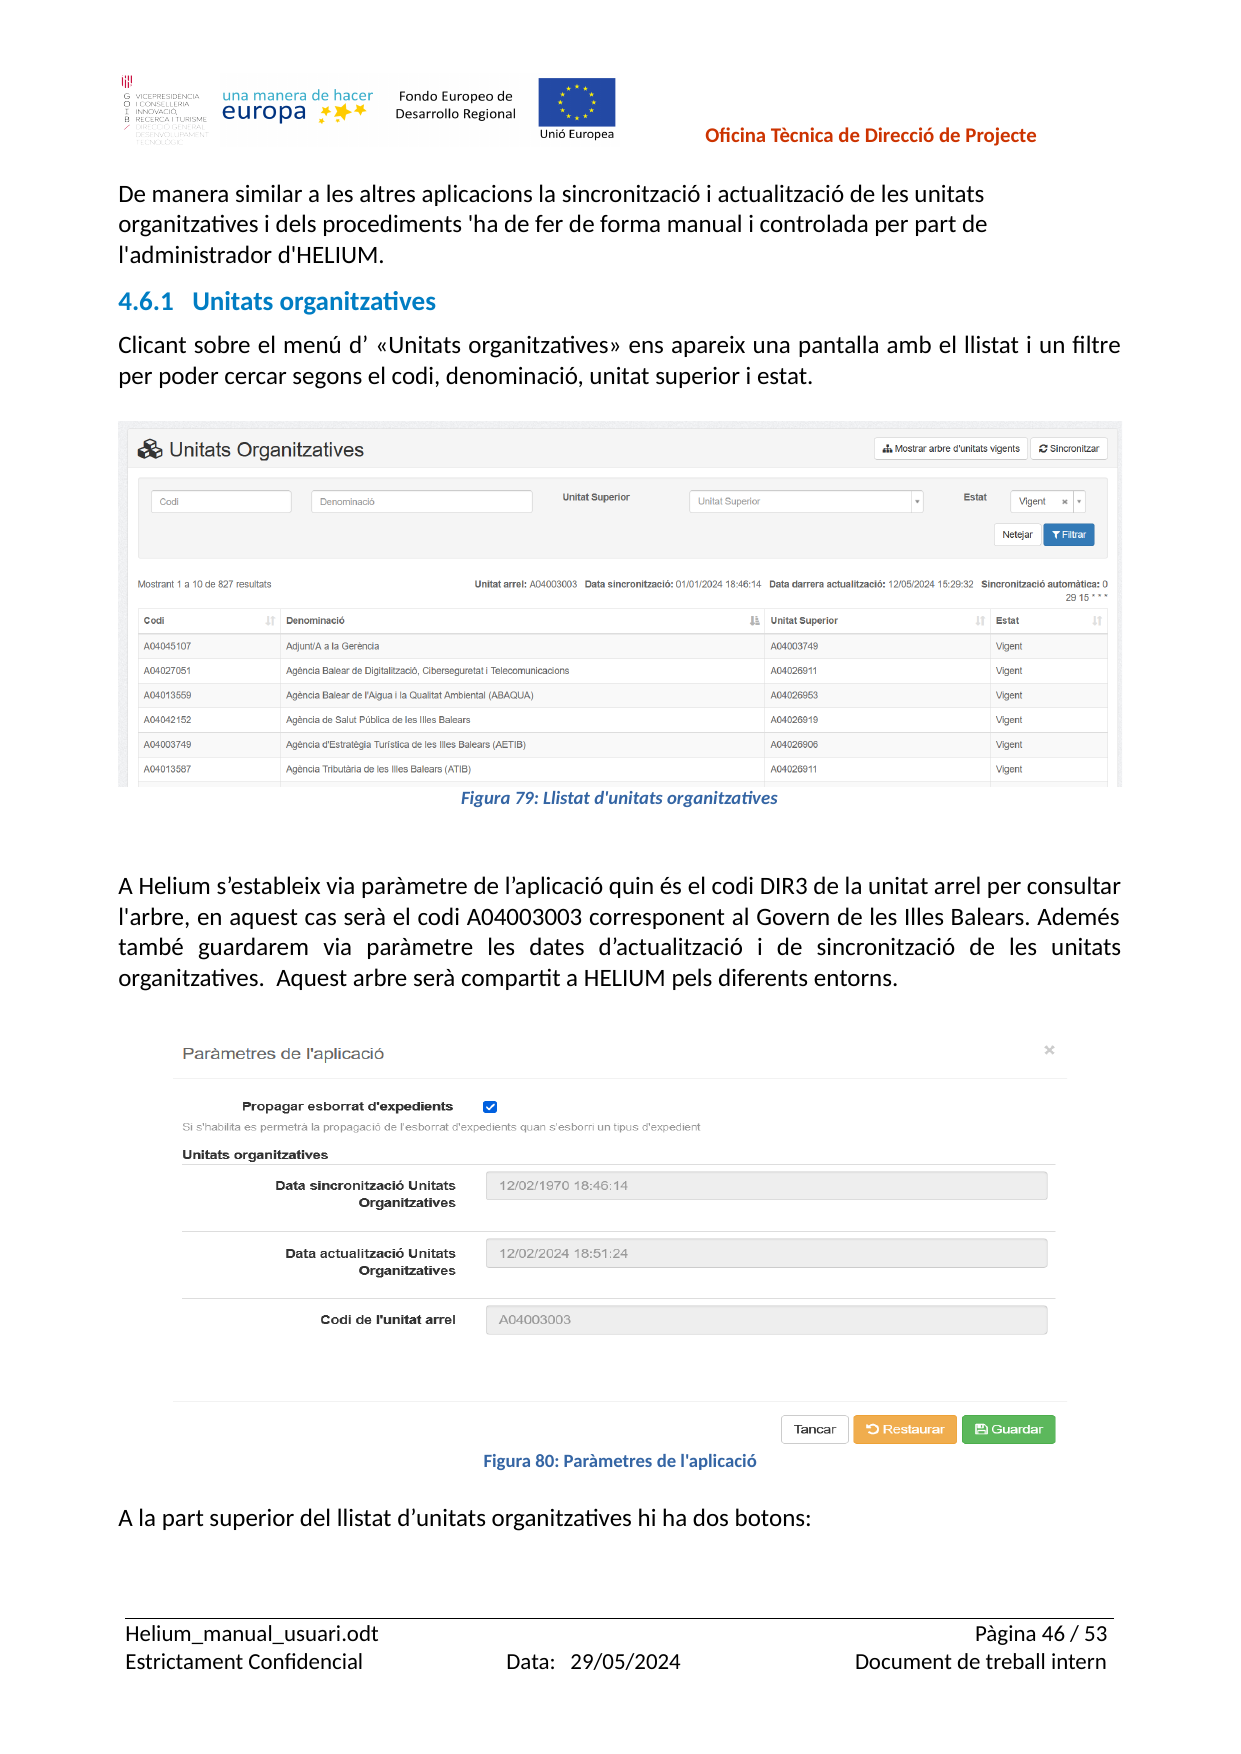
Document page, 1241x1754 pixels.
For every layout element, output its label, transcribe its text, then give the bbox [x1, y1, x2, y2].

subtitle Unitats organitzatives [118, 284, 1122, 317]
text Figura 79: Llistat d'unitats organitzatives [118, 787, 1122, 809]
text Clicant sobre el menú d’ «Unitats organitzatives» ens apareix una pantalla amb el llistat i un filtre per poder cercar segons el codi, denominació, unitat superior i estat. [118, 329, 1122, 390]
text De manera similar a les altres aplicacions la sincronització i actualització de les unitats organitzatives i dels procediments 'ha de fer de forma manual i controlada per part de l'administrador d'HELIUM. [118, 178, 1122, 269]
picture [118, 421, 1123, 787]
text A Helium s’estableix via paràmetre de l’aplicació quin és el codi DIR3 de la unitat arrel per consultar l'arbre, en aquest cas serà el codi A04003003 corresponent al Govern de les Illes Balears. Ademés també guardarem via paràmetre les dates d’actualització i de sincronització de les unitats organitzatives. Aquest arbre serà compartit a HELIUM pels diferents entorns. [118, 870, 1122, 992]
picture [173, 1035, 1068, 1449]
text A la part superior del llistat d’unitats organitzatives hi ha dos botons: [118, 1502, 1122, 1533]
picture [219, 73, 621, 147]
text Figura 80: Paràmetres de l'aplicació [173, 1449, 1067, 1472]
picture [118, 73, 213, 147]
